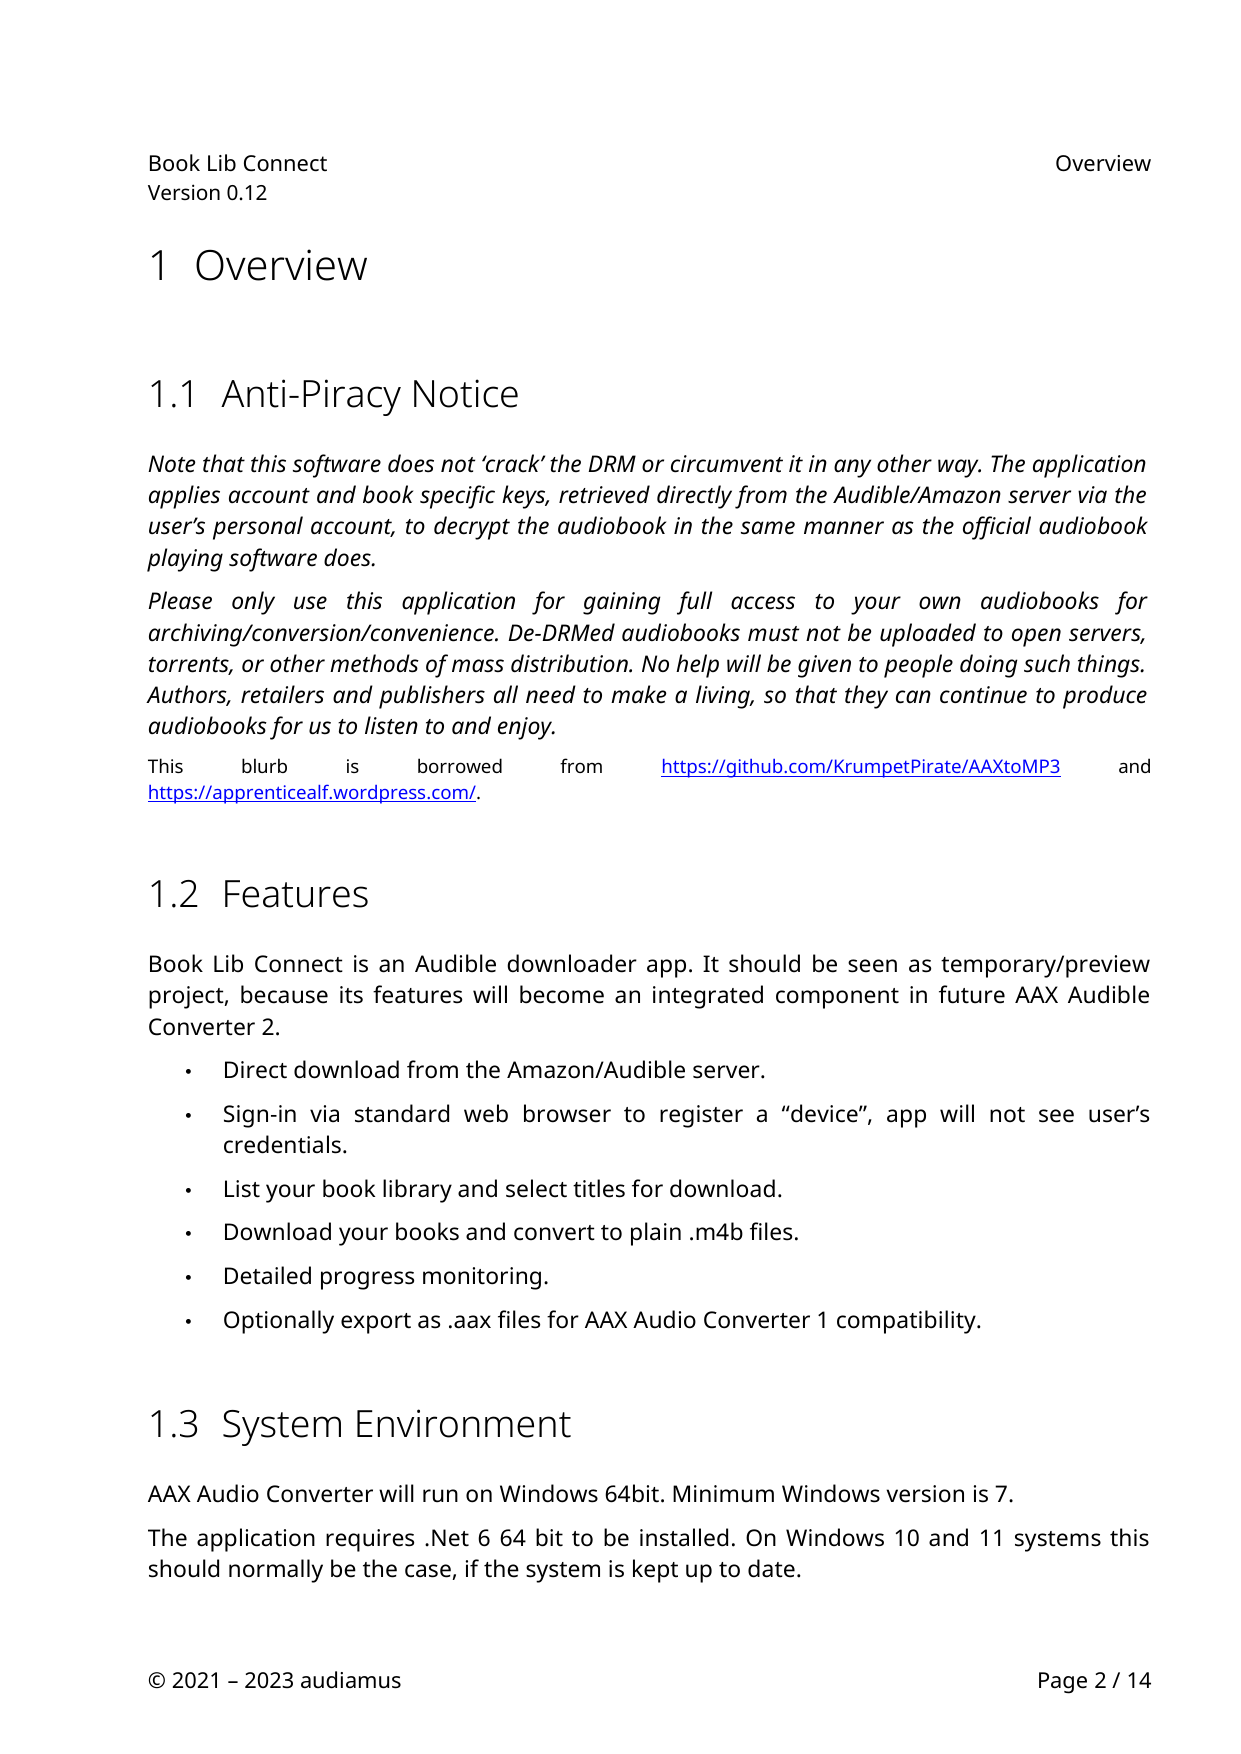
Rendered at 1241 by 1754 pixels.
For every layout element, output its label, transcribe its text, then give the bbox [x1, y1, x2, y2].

subtitle Overview [148, 235, 1152, 292]
list Optionally export as .aax files for AAX Audio Converter 1 compatibility. [185, 1304, 1152, 1335]
subtitle System Environment [148, 1397, 1152, 1448]
text The application requires .Net 6 64 bit to be installed. On Windows 10 and 11 systems this should normally be the case, if the system is kept up to date. [148, 1522, 1152, 1584]
list Detailed progress monitoring. [185, 1260, 1152, 1291]
list Download your books and convert to plain .m4b files. [185, 1216, 1152, 1248]
text Please only use this application for gaining full access to your own audiobooks for archiving/conversion/convenience. De-DRMed audiobooks must not be uploaded to open servers, torrents, or other methods of mass distribution. No help will be given to people doing such things. Authors, retailers and publishers all need to make a living, so that they can continue to produce audiobooks for us to listen to and enjoy. [148, 585, 1152, 741]
subtitle Features [148, 867, 1152, 918]
text Note that this software does not ‘crack’ the DRM or circumvent it in any other way. The application applies account and book specific keys, retrieved directly from the Audible/Amazon server via the user’s personal account, to decrypt the audiobook in the same manner as the official audiobook playing software does. [148, 448, 1152, 573]
subtitle Anti-Piracy Notice [148, 367, 1152, 418]
text AAX Audio Converter will run on Windows 64bit. Minimum Windows version is 7. [148, 1478, 1152, 1509]
text This blurb is borrowed from https://github.com/KrumpetPirate/AAXtoMP3 and https://apprenticealf.wordpress.com/. [148, 754, 1152, 805]
text Book Lib Connect is an Audible downloader app. It should be seen as temporary/preview project, because its features will become an integrated component in future AAX Audible Converter 2. [148, 948, 1152, 1042]
list Sign-in via standard web browser to register a “device”, app will not see user’s credentials. [185, 1098, 1152, 1160]
list List your book library and select titles for download. [185, 1173, 1152, 1204]
list Direct download from the Amazon/Audible server. [185, 1054, 1152, 1085]
